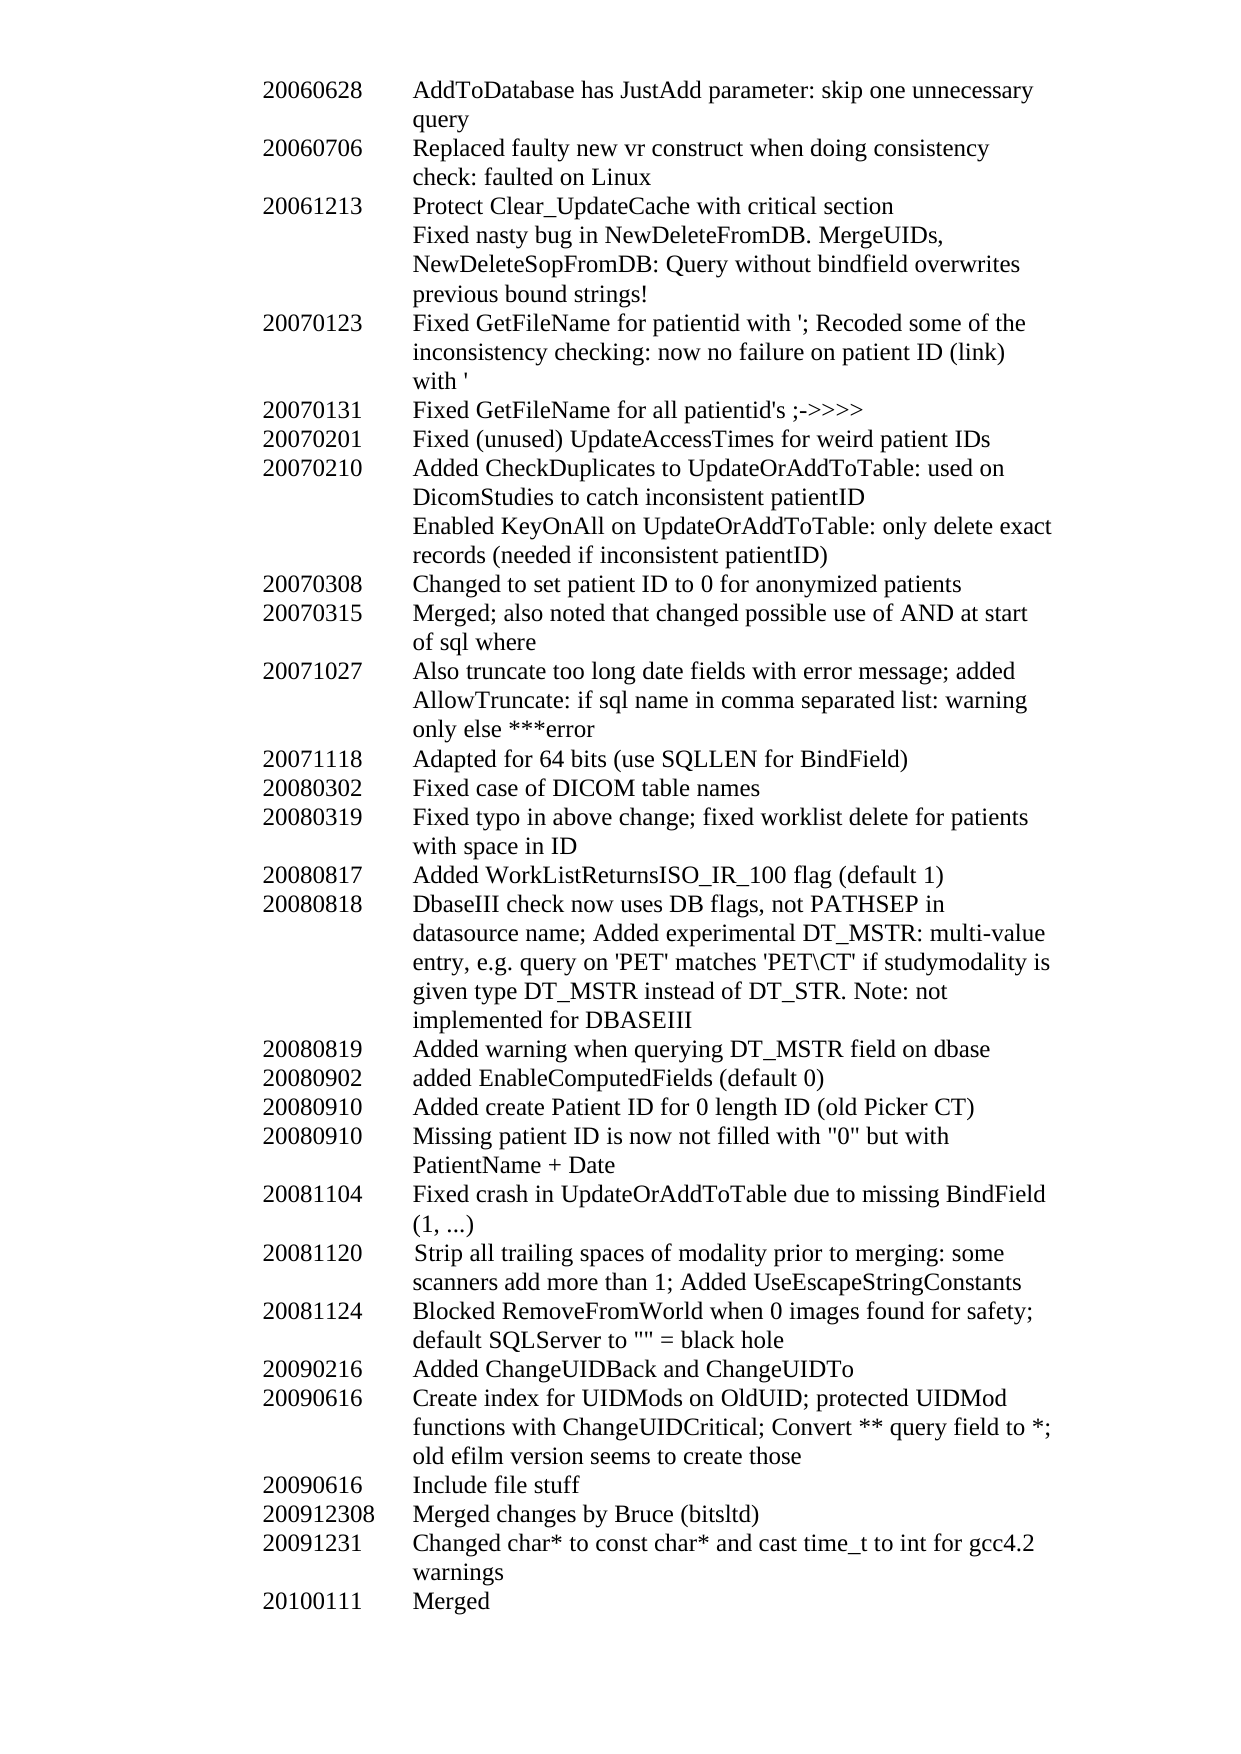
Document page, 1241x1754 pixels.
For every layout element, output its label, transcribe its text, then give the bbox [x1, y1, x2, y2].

text 20090616 Create index for UIDMods on OldUID; protected UIDMod functions with ChangeUIDCritical; Convert ** query field to *; old efilm version seems to create those [262, 1383, 1053, 1470]
text 20071027 Also truncate too long date fields with error message; added AllowTruncate: if sql name in comma separated list: warning only else ***error [262, 656, 1053, 743]
text 20080319 Fixed typo in above change; fixed worklist delete for patients with space in ID [262, 802, 1053, 860]
text 20080819 Added warning when querying DT_MSTR field on dbase [262, 1034, 1053, 1063]
text Enabled KeyOnAll on UpdateOrAddToTable: only delete exact records (needed if inconsistent patientID) [412, 511, 1053, 569]
text 20080902 added EnableComputedFields (default 0) [262, 1063, 1053, 1092]
text 20080818 DbaseIII check now uses DB flags, not PATHSEP in datasource name; Added experimental DT_MSTR: multi-value entry, e.g. query on 'PET' matches 'PET\CT' if studymodality is given type DT_MSTR instead of DT_STR. Note: not implemented for DBASEIII [262, 889, 1053, 1034]
text Fixed nasty bug in NewDeleteFromDB. MergeUIDs, NewDeleteSopFromDB: Query without bindfield overwrites previous bound strings! [262, 220, 1053, 307]
text 20060706 Replaced faulty new vr construct when doing consistency check: faulted on Linux [262, 133, 1053, 191]
text 20090216 Added ChangeUIDBack and ChangeUIDTo [262, 1354, 1053, 1383]
text 20070131 Fixed GetFileName for all patientid's ;->>>> [187, 395, 1053, 424]
text 20070210 Added CheckDuplicates to UpdateOrAddToTable: used on DicomStudies to catch inconsistent patientID [262, 453, 1053, 511]
text 20071118 Adapted for 64 bits (use SQLLEN for BindField) [262, 743, 1053, 772]
text 20080302 Fixed case of DICOM table names [262, 772, 1053, 802]
text 20081104 Fixed crash in UpdateOrAddToTable due to missing BindField (1, ...) [262, 1179, 1053, 1237]
text 20080910 Missing patient ID is now not filled with "0" but with PatientName + Date [262, 1121, 1053, 1179]
text 20070201 Fixed (unused) UpdateAccessTimes for weird patient IDs [187, 424, 1053, 453]
text 20070315 Merged; also noted that changed possible use of AND at start of sql where [262, 598, 1053, 656]
text 20080817 Added WorkListReturnsISO_IR_100 flag (default 1) [262, 860, 1053, 889]
text 20070308 Changed to set patient ID to 0 for anonymized patients [187, 569, 1053, 598]
text 20100111 Merged [262, 1586, 1053, 1615]
text 20091231 Changed char* to const char* and cast time_t to int for gcc4.2 warnings [262, 1528, 1053, 1586]
text 200912308 Merged changes by Bruce (bitsltd) [262, 1499, 1053, 1528]
text 20081120 Strip all trailing spaces of modality prior to merging: some scanners add more than 1; Added UseEscapeStringConstants [262, 1237, 1053, 1296]
text 20081124 Blocked RemoveFromWorld when 0 images found for safety; default SQLServer to "" = black hole [262, 1296, 1053, 1354]
text 20060628 AddToDatabase has JustAdd parameter: skip one unnecessary query [262, 75, 1053, 133]
text 20080910 Added create Patient ID for 0 length ID (old Picker CT) [262, 1092, 1053, 1121]
text 20061213 Protect Clear_UpdateCache with critical section [262, 191, 1053, 220]
text 20070123 Fixed GetFileName for patientid with '; Recoded some of the inconsistency checking: now no failure on patient ID (link) with ' [262, 307, 1053, 395]
text 20090616 Include file stuff [262, 1470, 1053, 1499]
